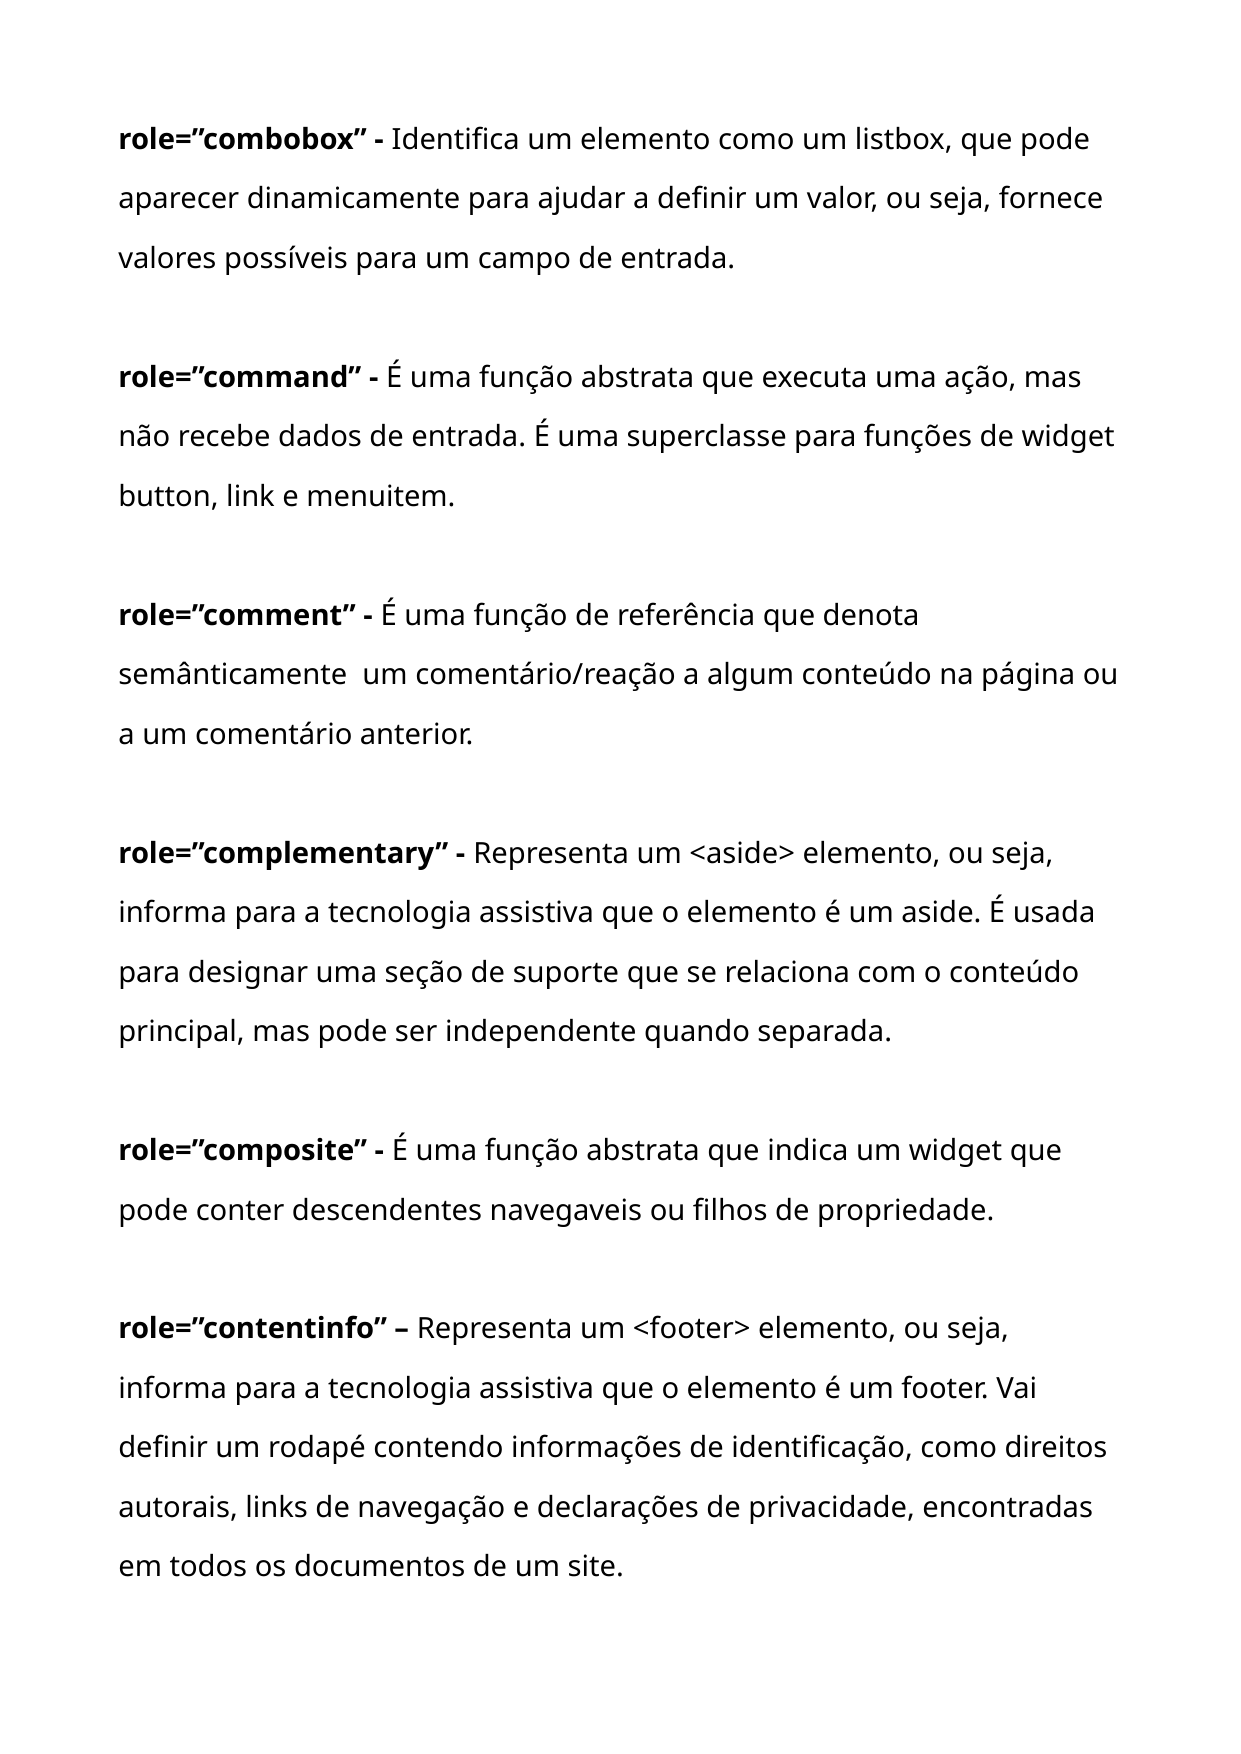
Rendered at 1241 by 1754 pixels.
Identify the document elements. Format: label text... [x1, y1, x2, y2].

text role=”comment” - É uma função de referência que denota semânticamente um comentário/reação a algum conteúdo na página ou a um comentário anterior. [118, 594, 1122, 753]
text role=”complementary” - Representa um <aside> elemento, ou seja, informa para a tecnologia assistiva que o elemento é um aside. É usada para designar uma seção de suporte que se relaciona com o conteúdo principal, mas pode ser independente quando separada. [118, 832, 1122, 1050]
text role=”contentinfo” – Representa um <footer> elemento, ou seja, informa para a tecnologia assistiva que o elemento é um footer. Vai definir um rodapé contendo informações de identificação, como direitos autorais, links de navegação e declarações de privacidade, encontradas em todos os documentos de um site. [118, 1308, 1122, 1585]
text role=”command” - É uma função abstrata que executa uma ação, mas não recebe dados de entrada. É uma superclasse para funções de widget button, link e menuitem. [118, 356, 1122, 515]
text role=”combobox” - Identifica um elemento como um listbox, que pode aparecer dinamicamente para ajudar a definir um valor, ou seja, fornece valores possíveis para um campo de entrada. [118, 118, 1122, 277]
text role=”composite” - É uma função abstrata que indica um widget que pode conter descendentes navegaveis ou filhos de propriedade. [118, 1129, 1122, 1228]
